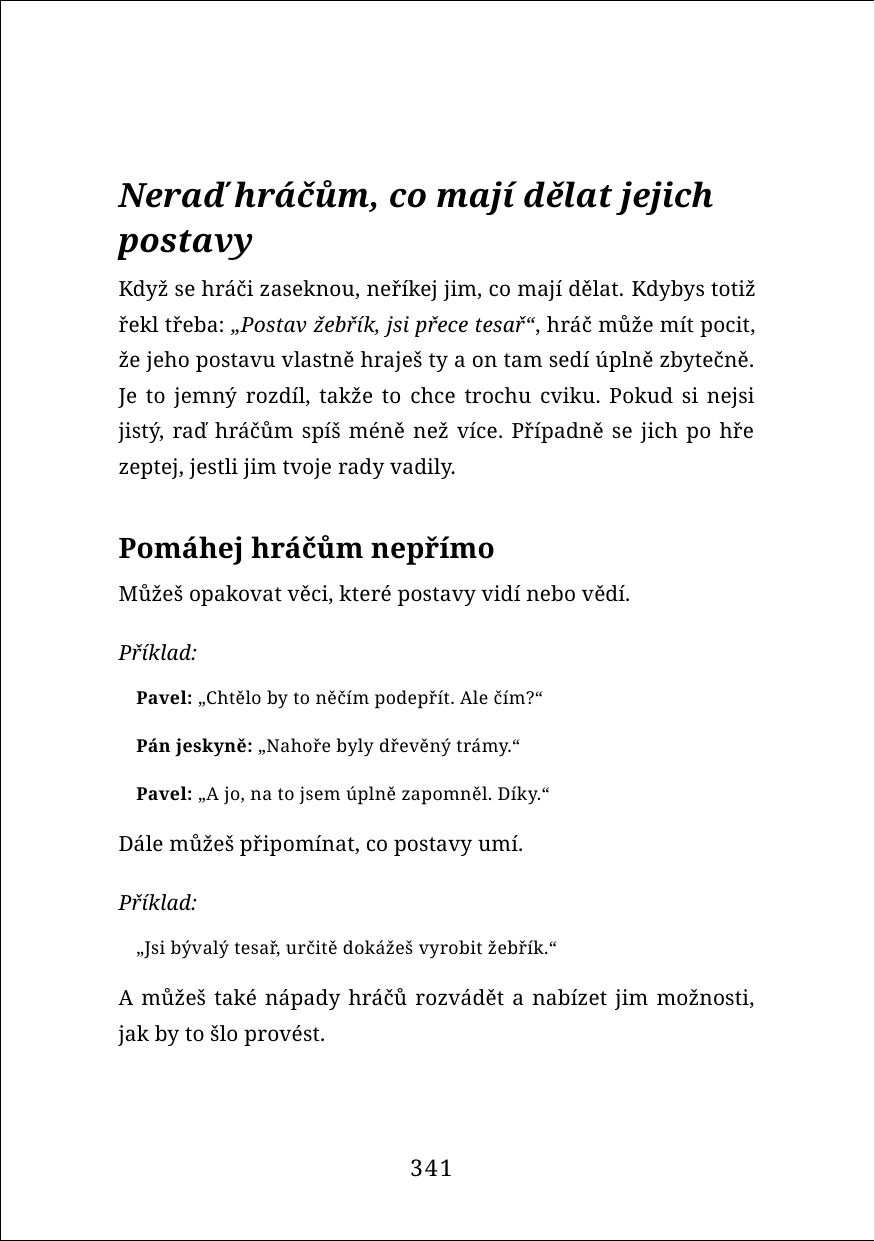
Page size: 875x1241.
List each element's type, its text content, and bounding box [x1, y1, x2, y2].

text „Jsi bývalý tesař, určitě dokážeš vyrobit žebřík.“ [136, 936, 756, 960]
text Můžeš opakovat věci, které postavy vidí nebo vědí. [118, 579, 756, 607]
text A můžeš také nápady hráčů rozvádět a nabízet jim možnosti, jak by to šlo provést. [118, 983, 756, 1047]
text Pán jeskyně: „Nahoře byly dřevěný trámy.“ [136, 733, 756, 757]
text Příklad: [118, 638, 756, 667]
text Dále můžeš připomínat, co postavy umí. [118, 829, 756, 858]
text Pavel: „A jo, na to jsem úplně zapomněl. Díky.“ [136, 781, 756, 805]
subtitle Pomáhej hráčům nepřímo [118, 529, 756, 567]
text Příklad: [118, 888, 756, 917]
text Když se hráči zaseknou, neříkej jim, co mají dělat. Kdybys totiž řekl třeba: „Postav žebřík, jsi přece tesař“, hráč může mít pocit, že jeho postavu vlastně hraješ ty a on tam sedí úplně zbytečně. Je to jemný rozdíl, takže to chce trochu cviku. Pokud si nejsi jistý, raď hráčům spíš méně než více. Případně se jich po hře zeptej, jestli jim tvoje rady vadily. [118, 274, 756, 480]
subtitle Neraď hráčům, co mají dělat jejich postavy [118, 172, 756, 263]
text Pavel: „Chtělo by to něčím podepřít. Ale čím?“ [136, 685, 756, 709]
